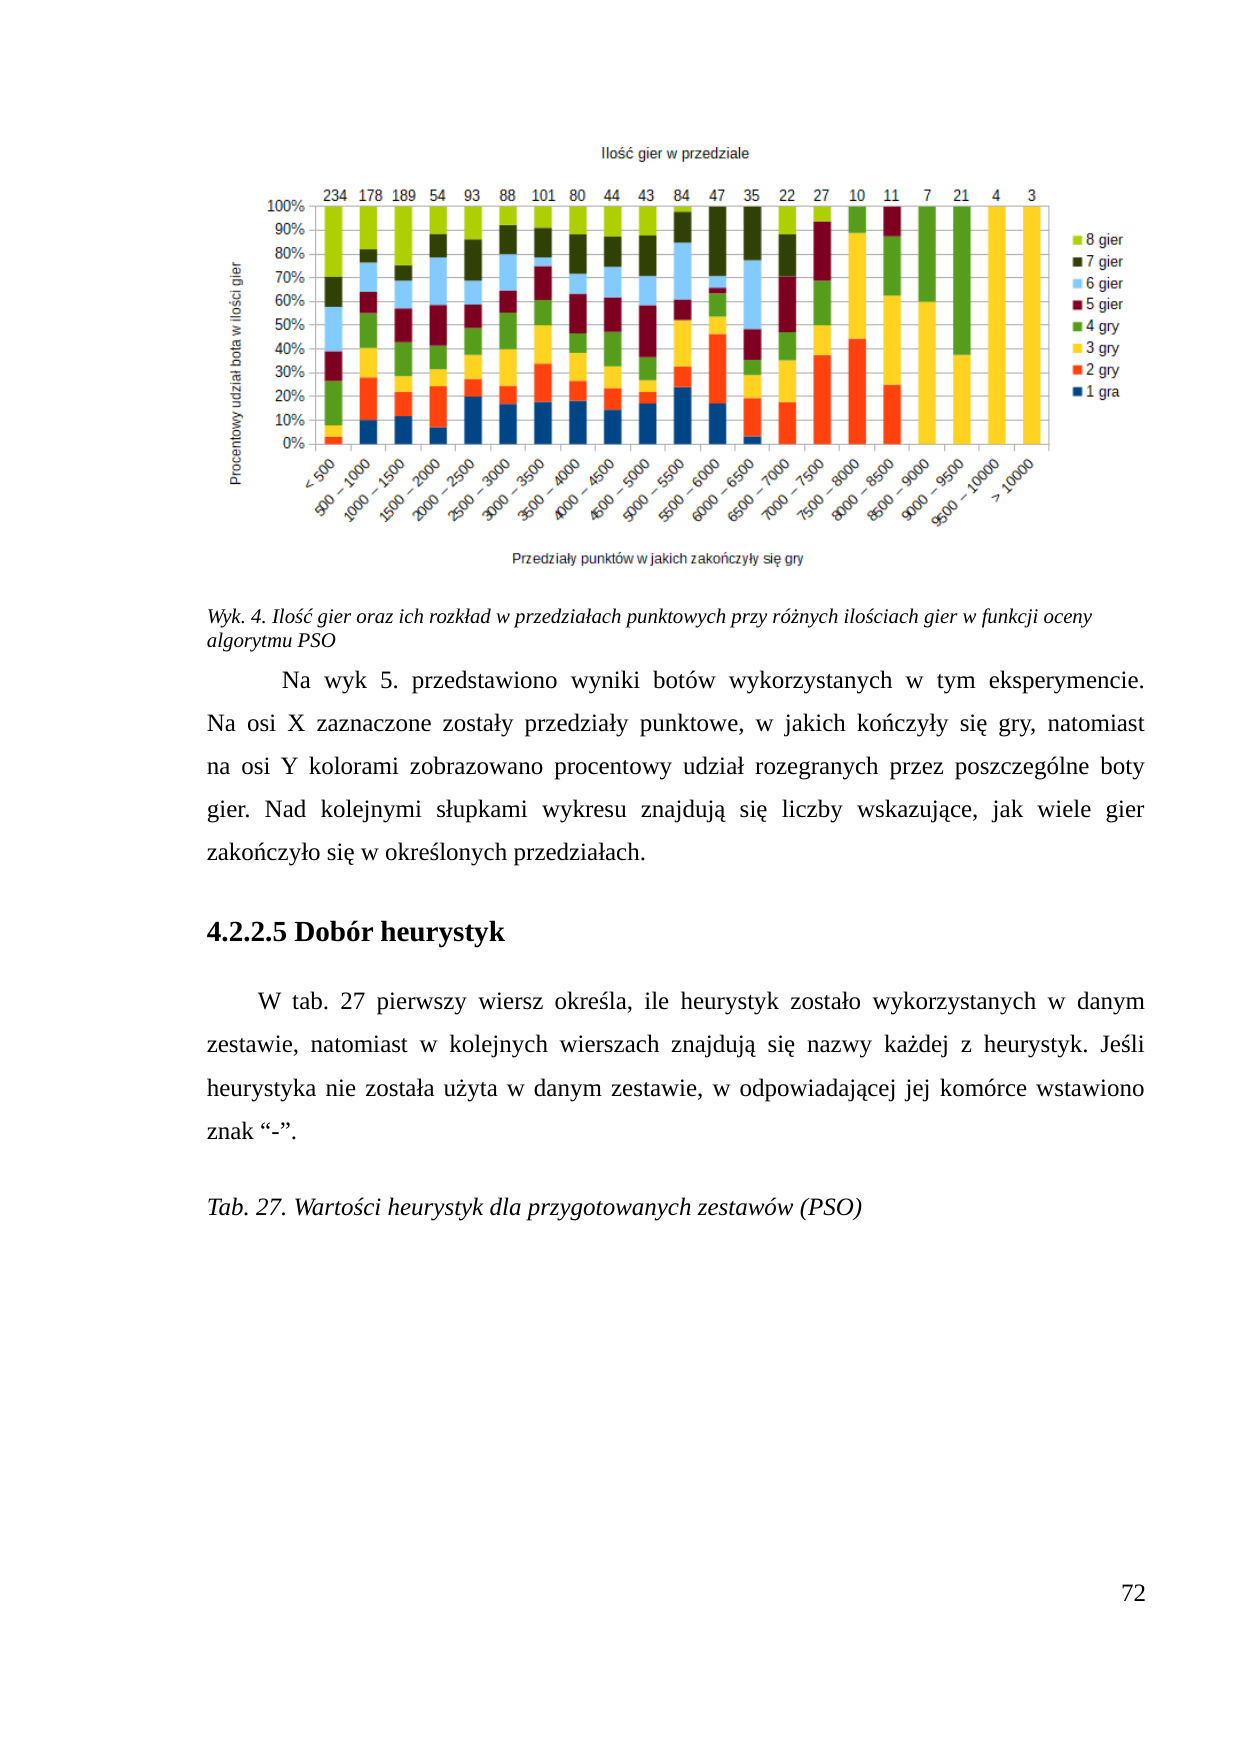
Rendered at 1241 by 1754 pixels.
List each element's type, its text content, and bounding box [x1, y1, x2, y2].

text W tab. 27 pierwszy wiersz określa, ile heurystyk zostało wykorzystanych w danym zestawie, natomiast w kolejnych wierszach znajdują się nazwy każdej z heurystyk. Jeśli heurystyka nie została użyta w danym zestawie, w odpowiadającej jej komórce wstawiono znak “-”. [207, 986, 1146, 1144]
text Tab. 27. Wartości heurystyk dla przygotowanych zestawów (PSO) [207, 1192, 1146, 1221]
subtitle 4.2.2.5 Dobór heurystyk [207, 914, 1146, 947]
text Na wyk 5. przedstawiono wyniki botów wykorzystanych w tym eksperymencie. Na osi X zaznaczone zostały przedziały punktowe, w jakich kończyły się gry, natomiast na osi Y kolorami zobrazowano procentowy udział rozegranych przez poszczególne boty gier. Nad kolejnymi słupkami wykresu znajdują się liczby wskazujące, jak wiele gier zakończyło się w określonych przedziałach. [207, 665, 1146, 866]
text Wyk. 4. Ilość gier oraz ich rozkład w przedziałach punktowych przy różnych ilościach gier w funkcji oceny algorytmu PSO [207, 604, 1146, 652]
picture [228, 147, 1124, 567]
